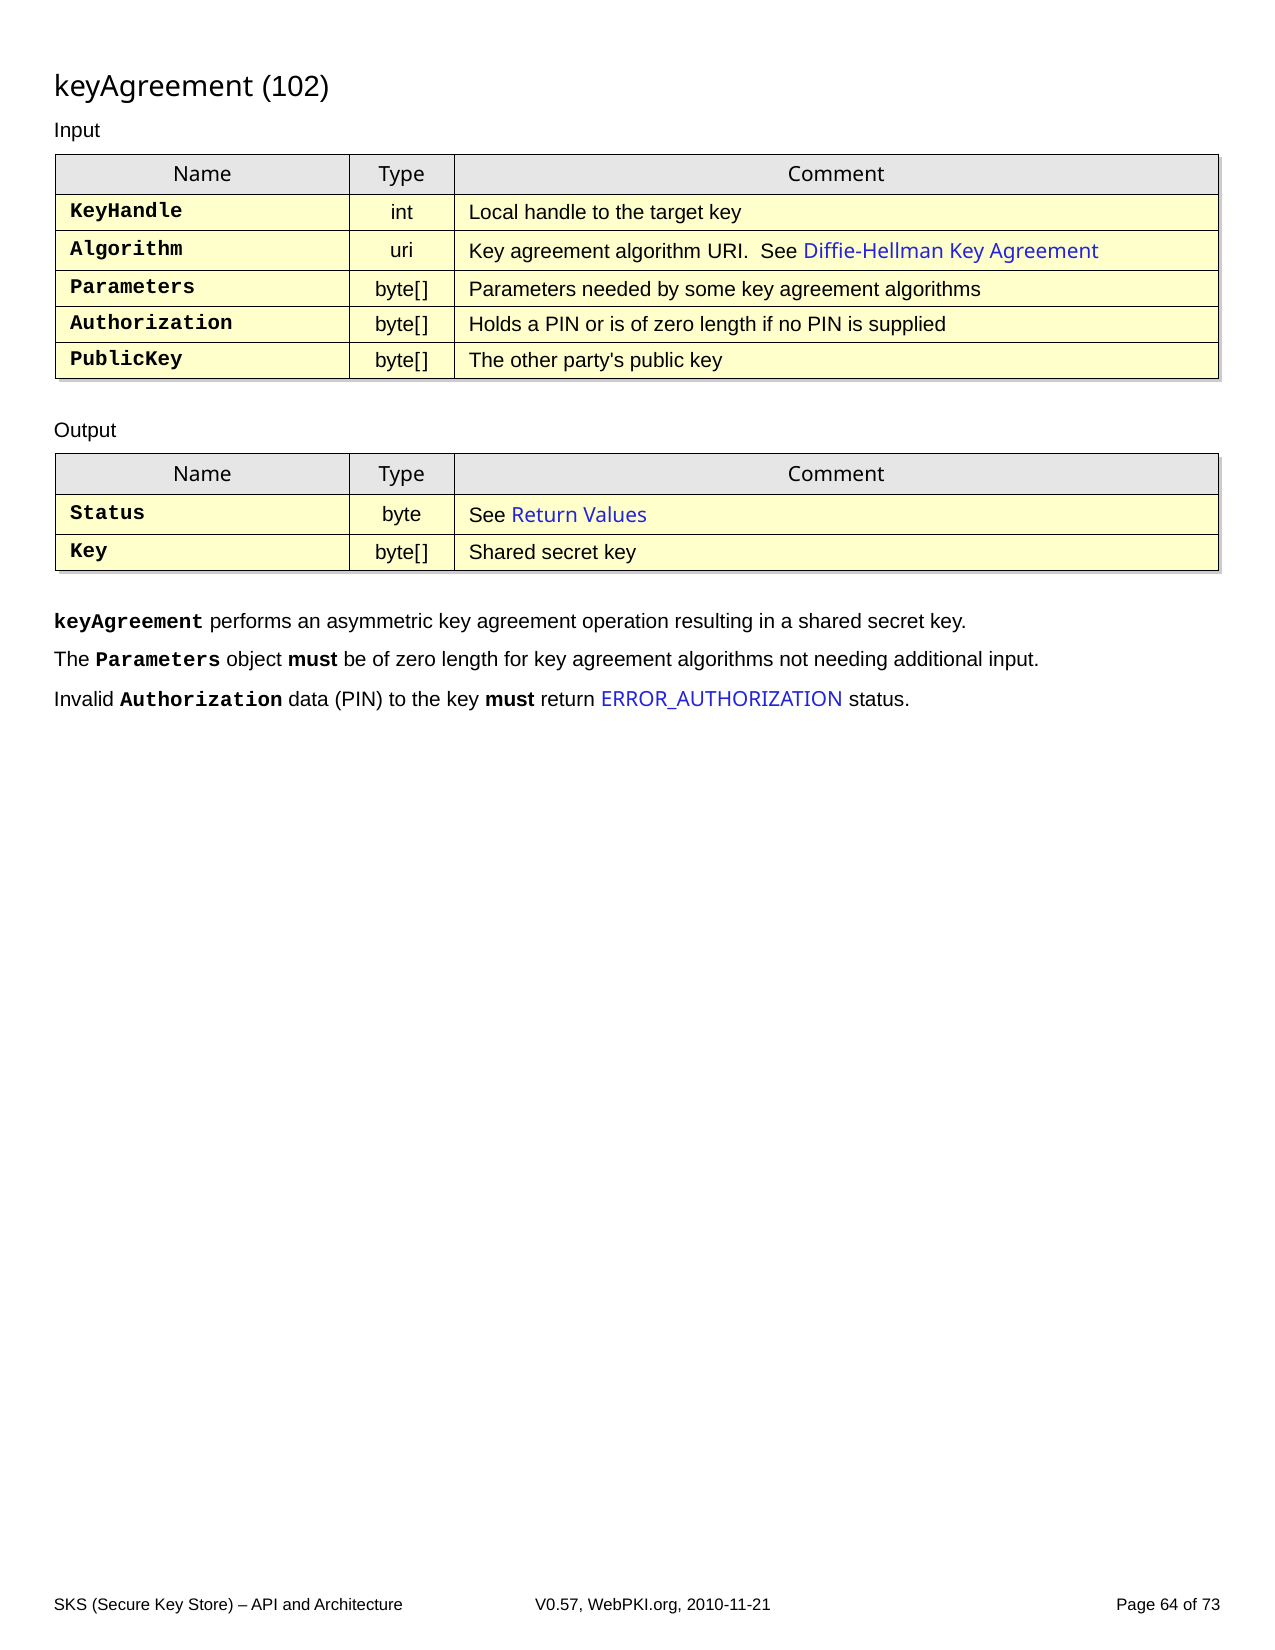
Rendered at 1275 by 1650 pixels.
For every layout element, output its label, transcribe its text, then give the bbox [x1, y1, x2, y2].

table_header Comment [455, 155, 1218, 194]
table_cell byte [350, 495, 454, 534]
table_header Type [350, 155, 454, 194]
table_cell Parameters [56, 271, 349, 306]
table_header Type [350, 454, 454, 494]
table_cell Parameters needed by some key agreement algorithms [455, 271, 1218, 306]
table_cell Algorithm [56, 231, 349, 270]
text Invalid Authorization data (PIN) to the key must return ERROR_AUTHORIZATION status. [54, 684, 1221, 713]
table_cell int [350, 195, 454, 230]
table_cell byte⁮[ ] [350, 307, 454, 342]
table_cell KeyHandle [56, 195, 349, 230]
table_cell byte⁮[ ] [350, 271, 454, 306]
table_cell Local handle to the target key [455, 195, 1218, 230]
table_cell Key [56, 535, 349, 570]
table_cell The other party's public key [455, 343, 1218, 378]
table_cell uri [350, 231, 454, 270]
table_header Name [56, 155, 349, 194]
text The Parameters object must be of zero length for key agreement algorithms not needing additional input. [54, 647, 1221, 673]
text Input [54, 118, 1221, 142]
subtitle keyAgreement (102) [54, 66, 1221, 105]
table_cell Shared secret key [455, 535, 1218, 570]
text keyAgreement performs an asymmetric key agreement operation resulting in a shared secret key. [54, 609, 1221, 635]
table_cell Status [56, 495, 349, 534]
text Output [54, 417, 1221, 441]
table_cell See Return Values [455, 495, 1218, 534]
table_header Comment [455, 454, 1218, 494]
table_cell byte⁮[ ] [350, 343, 454, 378]
table_header Name [56, 454, 349, 494]
table_cell PublicKey [56, 343, 349, 378]
table_cell Holds a PIN or is of zero length if no PIN is supplied [455, 307, 1218, 342]
table_cell byte⁮[ ] [350, 535, 454, 570]
table_cell Authorization [56, 307, 349, 342]
table_cell Key agreement algorithm URI. See Diffie-Hellman Key Agreement ‎ [455, 231, 1218, 270]
